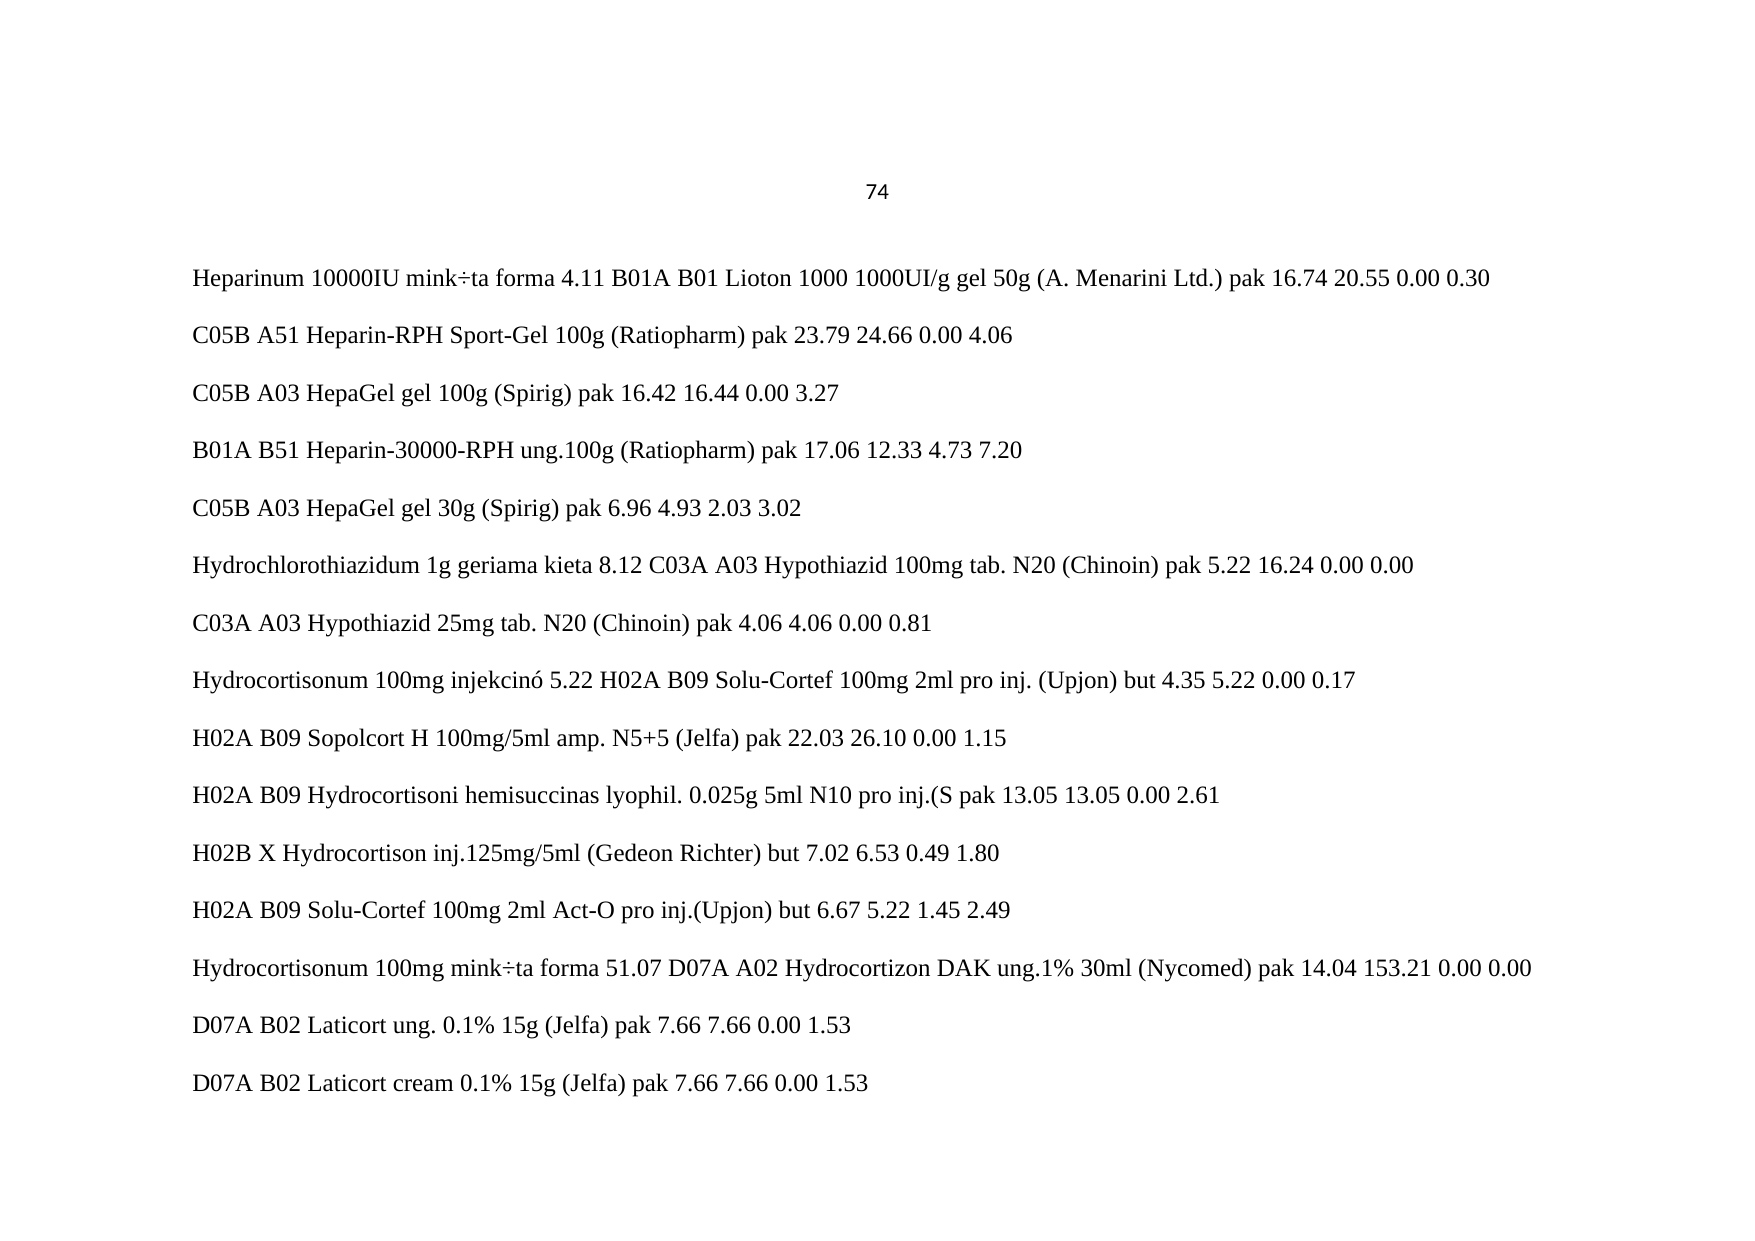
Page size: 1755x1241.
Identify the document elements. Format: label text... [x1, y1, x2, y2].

text Hydrochlorothiazidum 1g geriama kieta 8.12 C03A A03 Hypothiazid 100mg tab. N20 (Chinoin) pak 5.22 16.24 0.00 0.00 [118, 550, 1636, 579]
text H02B X Hydrocortison inj.125mg/5ml (Gedeon Richter) but 7.02 6.53 0.49 1.80 [118, 838, 1636, 866]
text H02A B09 Sopolcort H 100mg/5ml amp. N5+5 (Jelfa) pak 22.03 26.10 0.00 1.15 [118, 723, 1636, 751]
text H02A B09 Solu-Cortef 100mg 2ml Act-O pro inj.(Upjon) but 6.67 5.22 1.45 2.49 [118, 895, 1636, 924]
text Heparinum 10000IU mink÷ta forma 4.11 B01A B01 Lioton 1000 1000UI/g gel 50g (A. Menarini Ltd.) pak 16.74 20.55 0.00 0.30 [118, 263, 1636, 291]
text Hydrocortisonum 100mg mink÷ta forma 51.07 D07A A02 Hydrocortizon DAK ung.1% 30ml (Nycomed) pak 14.04 153.21 0.00 0.00 [118, 953, 1636, 981]
text C05B A03 HepaGel gel 30g (Spirig) pak 6.96 4.93 2.03 3.02 [118, 493, 1636, 521]
text H02A B09 Hydrocortisoni hemisuccinas lyophil. 0.025g 5ml N10 pro inj.(S pak 13.05 13.05 0.00 2.61 [118, 780, 1636, 809]
text C03A A03 Hypothiazid 25mg tab. N20 (Chinoin) pak 4.06 4.06 0.00 0.81 [118, 608, 1636, 636]
text C05B A51 Heparin-RPH Sport-Gel 100g (Ratiopharm) pak 23.79 24.66 0.00 4.06 [118, 320, 1636, 349]
text B01A B51 Heparin-30000-RPH ung.100g (Ratiopharm) pak 17.06 12.33 4.73 7.20 [118, 435, 1636, 464]
text C05B A03 HepaGel gel 100g (Spirig) pak 16.42 16.44 0.00 3.27 [118, 378, 1636, 406]
text Hydrocortisonum 100mg injekcinó 5.22 H02A B09 Solu-Cortef 100mg 2ml pro inj. (Upjon) but 4.35 5.22 0.00 0.17 [118, 665, 1636, 694]
text D07A B02 Laticort cream 0.1% 15g (Jelfa) pak 7.66 7.66 0.00 1.53 [118, 1068, 1636, 1096]
text D07A B02 Laticort ung. 0.1% 15g (Jelfa) pak 7.66 7.66 0.00 1.53 [118, 1010, 1636, 1039]
